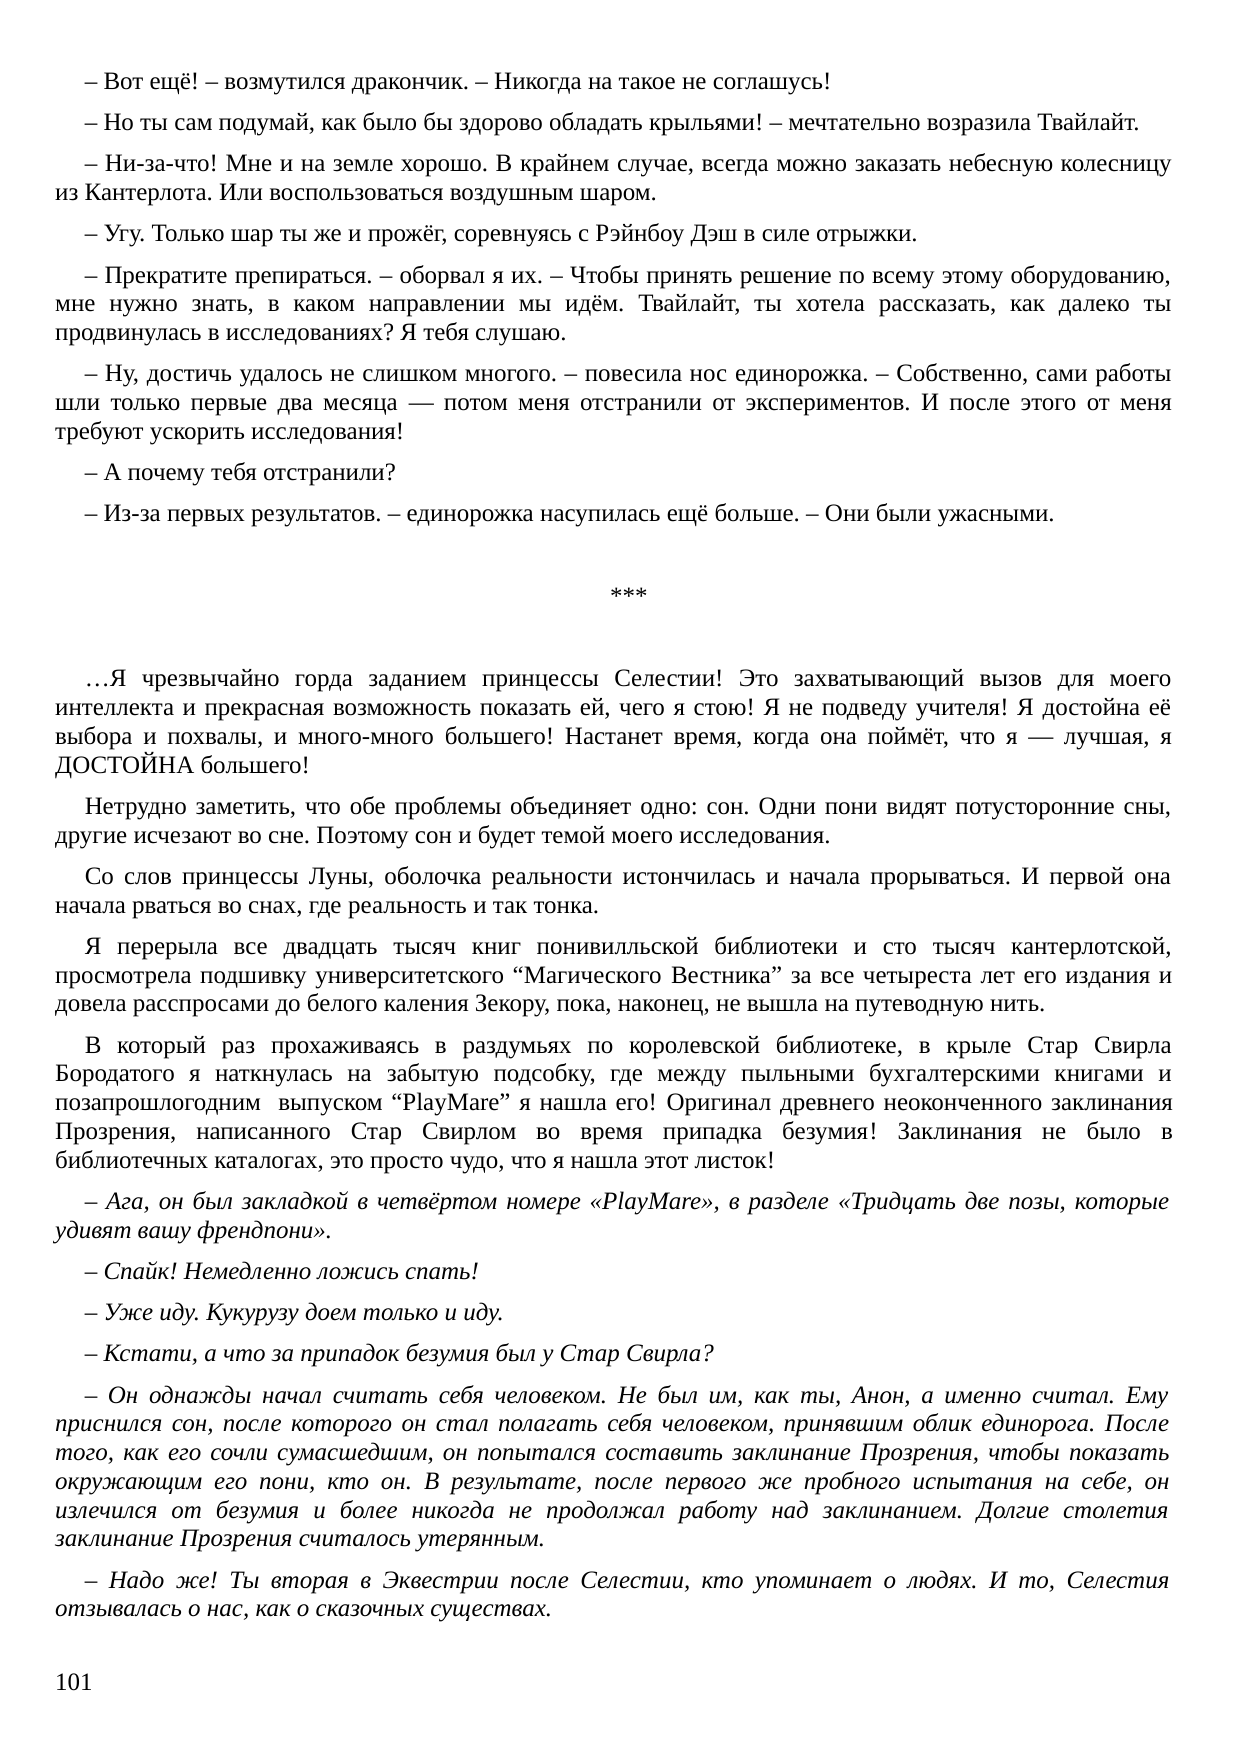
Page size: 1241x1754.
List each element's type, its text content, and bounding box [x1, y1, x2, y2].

text – Ну, достичь удалось не слишком многого. – повесила нос единорожка. – Собственно, сами работы шли только первые два месяца — потом меня отстранили от экспериментов. И после этого от меня требуют ускорить исследования! [55, 358, 1173, 445]
text …Я чрезвычайно горда заданием принцессы Селестии! Это захватывающий вызов для моего интеллекта и прекрасная возможность показать ей, чего я стою! Я не подведу учителя! Я достойна её выбора и похвалы, и много-много большего! Настанет время, когда она поймёт, что я — лучшая, я ДОСТОЙНА большего! [55, 663, 1173, 778]
text – Из-за первых результатов. – единорожка насупилась ещё больше. – Они были ужасными. [55, 498, 1173, 527]
text Со слов принцессы Луны, оболочка реальности истончилась и начала прорываться. И первой она начала рваться во снах, где реальность и так тонка. [55, 861, 1173, 918]
text – Он однажды начал считать себя человеком. Не был им, как ты, Анон, а именно считал. Ему приснился сон, после которого он стал полагать себя человеком, принявшим облик единорога. После того, как его сочли сумасшедшим, он попытался составить заклинание Прозрения, чтобы показать окружающим его пони, кто он. В результате, после первого же пробного испытания на себе, он излечился от безумия и более никогда не продолжал работу над заклинанием. Долгие столетия заклинание Прозрения считалось утерянным. [55, 1380, 1173, 1552]
text Я перерыла все двадцать тысяч книг понивилльской библиотеки и сто тысяч кантерлотской, просмотрела подшивку университетского “Магического Вестника” за все четыреста лет его издания и довела расспросами до белого каления Зекору, пока, наконец, не вышла на путеводную нить. [55, 931, 1173, 1017]
text – А почему тебя отстранили? [55, 457, 1173, 486]
text – Ни-за-что! Мне и на земле хорошо. В крайнем случае, всегда можно заказать небесную колесницу из Кантерлота. Или воспользоваться воздушным шаром. [55, 148, 1173, 206]
text – Но ты сам подумай, как было бы здорово обладать крыльями! – мечтательно возразила Твайлайт. [55, 107, 1173, 136]
text – Уже иду. Кукурузу доем только и иду. [55, 1297, 1173, 1326]
text – Угу. Только шар ты же и прожёг, соревнуясь с Рэйнбоу Дэш в силе отрыжки. [55, 218, 1173, 247]
text В который раз прохаживаясь в раздумьях по королевской библиотеке, в крыле Стар Свирла Бородатого я наткнулась на забытую подсобку, где между пыльными бухгалтерскими книгами и позапрошлогодним выпуском “PlayMare” я нашла его! Оригинал древнего неоконченного заклинания Прозрения, написанного Стар Свирлом во время припадка безумия! Заклинания не было в библиотечных каталогах, это просто чудо, что я нашла этот листок! [55, 1030, 1173, 1173]
text – Вот ещё! – возмутился дракончик. – Никогда на такое не соглашусь! [55, 66, 1173, 95]
text – Кстати, а что за припадок безумия был у Стар Свирла? [55, 1338, 1173, 1367]
text – Надо же! Ты вторая в Эквестрии после Селестии, кто упоминает о людях. И то, Селестия отзывалась о нас, как о сказочных существах. [55, 1565, 1173, 1622]
text – Ага, он был закладкой в четвёртом номере «PlayMare», в разделе «Тридцать две позы, которые удивят вашу френдпони». [55, 1186, 1173, 1243]
text – Прекратите препираться. – оборвал я их. – Чтобы принять решение по всему этому оборудованию, мне нужно знать, в каком направлении мы идём. Твайлайт, ты хотела рассказать, как далеко ты продвинулась в исследованиях? Я тебя слушаю. [55, 260, 1173, 346]
text *** [55, 581, 1173, 610]
text Нетрудно заметить, что обе проблемы объединяет одно: сон. Одни пони видят потусторонние сны, другие исчезают во сне. Поэтому сон и будет темой моего исследования. [55, 791, 1173, 848]
text – Спайк! Немедленно ложись спать! [55, 1256, 1173, 1285]
